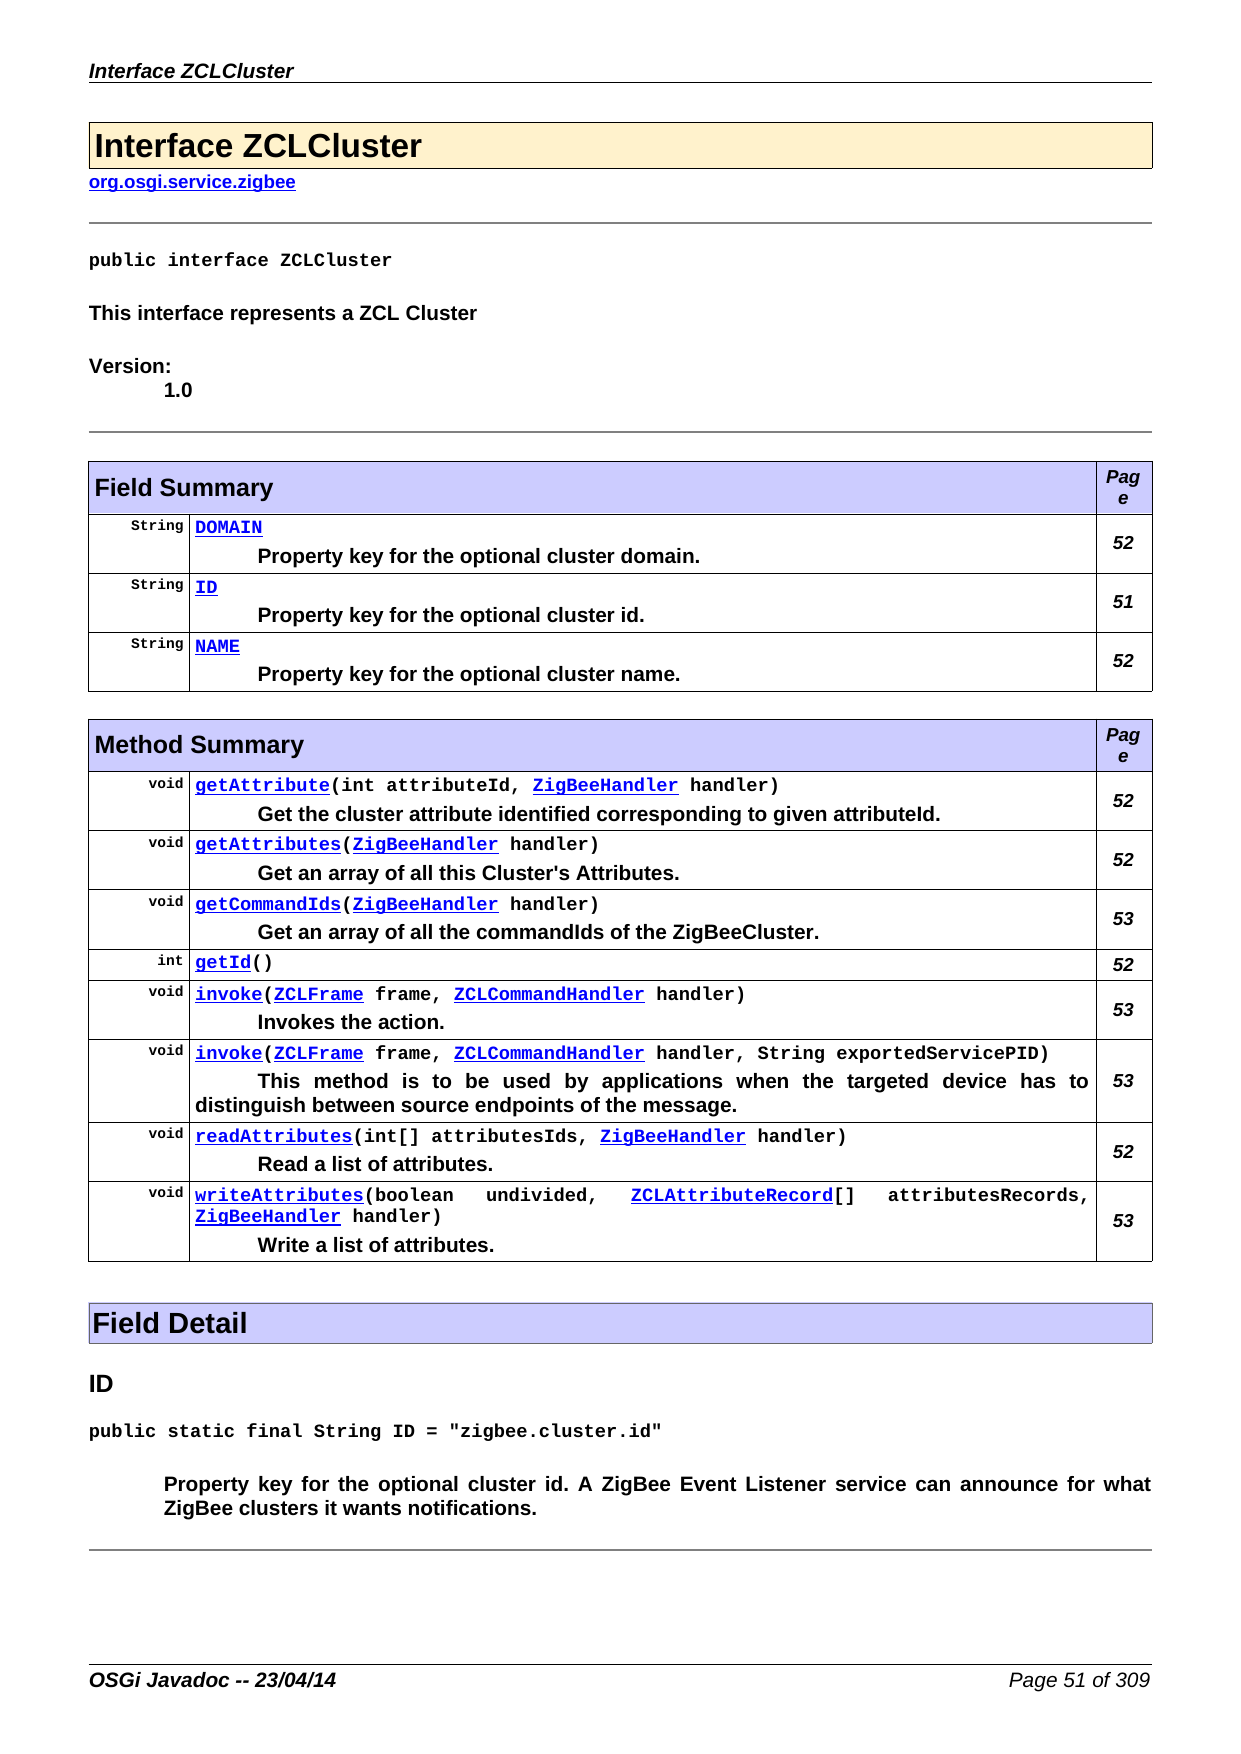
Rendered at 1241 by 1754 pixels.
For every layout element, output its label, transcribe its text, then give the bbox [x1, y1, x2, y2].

subtitle Field Detail [90, 1304, 1152, 1343]
table_cell void [89, 1123, 189, 1181]
table_cell 52 [1097, 633, 1152, 691]
table_header Page [1097, 720, 1152, 771]
table_cell 52 [1097, 950, 1152, 980]
table_cell 52 [1097, 1123, 1152, 1181]
subtitle ID [88, 1369, 1152, 1397]
text 1.0 [163, 378, 1152, 402]
table_cell 53 [1097, 1182, 1152, 1261]
table_cell void [89, 831, 189, 889]
table_cell writeAttributes(boolean undivided, ZCLAttributeRecord[] attributesRecords, ZigBeeHandler handler) Write a list of attributes. [190, 1182, 1096, 1261]
text Property key for the optional cluster id. A ZigBee Event Listener service can announce for what ZigBee clusters it wants notifications. [163, 1472, 1152, 1520]
table_cell 52 [1097, 772, 1152, 830]
table_cell NAME Property key for the optional cluster name. [190, 633, 1096, 691]
table_cell getId() [190, 950, 1096, 980]
text Version: [88, 354, 1152, 378]
table_header Page [1097, 462, 1152, 513]
table_header Method Summary [89, 720, 1096, 771]
subtitle Interface ZCLCluster [90, 123, 1152, 168]
table_cell 53 [1097, 890, 1152, 948]
text public interface ZCLCluster [88, 250, 1152, 272]
table_cell readAttributes(int[] attributesIds, ZigBeeHandler handler) Read a list of attributes. [190, 1123, 1096, 1181]
table_cell void [89, 1040, 189, 1122]
table_header Field Summary [89, 462, 1096, 513]
table_cell String [89, 515, 189, 572]
table_cell void [89, 772, 189, 830]
table_cell void [89, 890, 189, 948]
table_cell String [89, 633, 189, 691]
table_cell String [89, 574, 189, 632]
table_cell ID Property key for the optional cluster id. [190, 574, 1096, 632]
table_cell 53 [1097, 981, 1152, 1039]
table_cell DOMAIN Property key for the optional cluster domain. [190, 515, 1096, 572]
table_cell 52 [1097, 515, 1152, 572]
table_cell invoke(ZCLFrame frame, ZCLCommandHandler handler, String exportedServicePID) This method is to be used by applications when the targeted device has to distinguish between source endpoints of the message. [190, 1040, 1096, 1122]
text public static final String ID = "zigbee.cluster.id" [88, 1422, 1152, 1443]
text org.osgi.service.zigbee [88, 171, 1152, 193]
table_cell 52 [1097, 831, 1152, 889]
table_cell invoke(ZCLFrame frame, ZCLCommandHandler handler) Invokes the action. [190, 981, 1096, 1039]
table_cell void [89, 1182, 189, 1261]
table_cell void [89, 981, 189, 1039]
table_cell getAttributes(ZigBeeHandler handler) Get an array of all this Cluster's Attributes. [190, 831, 1096, 889]
text This interface represents a ZCL Cluster [88, 301, 1152, 325]
table_cell 51 [1097, 574, 1152, 632]
table_cell getAttribute(int attributeId, ZigBeeHandler handler) Get the cluster attribute identified corresponding to given attributeId. [190, 772, 1096, 830]
table_cell getCommandIds(ZigBeeHandler handler) Get an array of all the commandIds of the ZigBeeCluster. [190, 890, 1096, 948]
table_cell int [89, 950, 189, 980]
table_cell 53 [1097, 1040, 1152, 1122]
